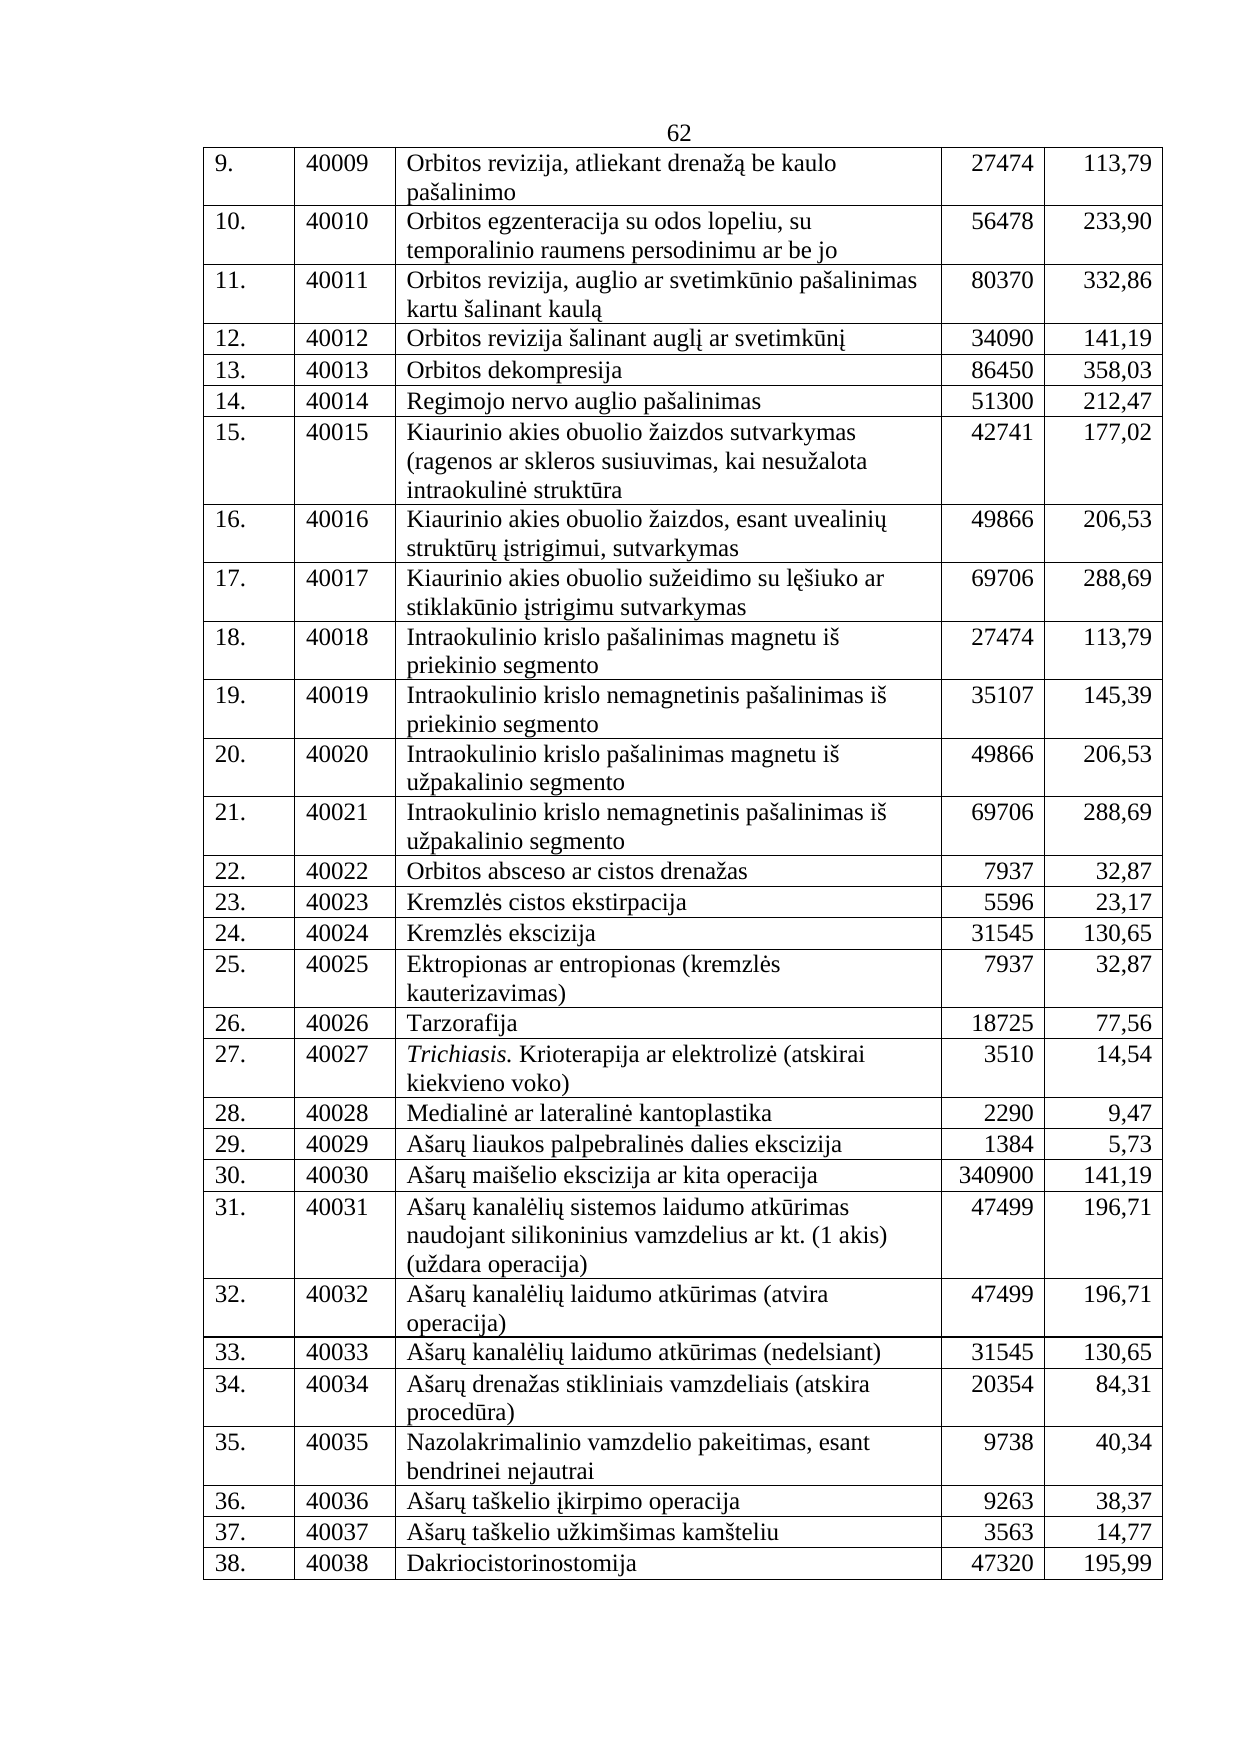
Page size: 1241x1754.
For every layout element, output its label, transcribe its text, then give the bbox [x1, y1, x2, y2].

table_cell Intraokulinio krislo nemagnetinis pašalinimas iš priekinio segmento [396, 680, 941, 738]
table_cell 38. [204, 1548, 294, 1578]
table_cell 40014 [295, 386, 395, 416]
table_cell 9,47 [1045, 1098, 1162, 1128]
table_cell 145,39 [1045, 680, 1162, 738]
table_cell 40034 [295, 1369, 395, 1426]
table_cell 36. [204, 1486, 294, 1516]
table_cell [1163, 1128, 1240, 1159]
table_cell 77,56 [1045, 1008, 1162, 1038]
table_cell Tarzorafija [396, 1008, 941, 1038]
table_cell Orbitos dekompresija [396, 355, 941, 385]
table_cell Kremzlės cistos ekstirpacija [396, 887, 941, 917]
table_cell [1163, 416, 1240, 503]
table_cell 14,77 [1045, 1517, 1162, 1547]
table_cell 15. [204, 417, 294, 503]
table_cell 21. [204, 797, 294, 855]
table_cell 177,02 [1045, 417, 1162, 503]
table_cell [1163, 1191, 1240, 1278]
table_cell Kiaurinio akies obuolio sužeidimo su lęšiuko ar stiklakūnio įstrigimu sutvarkymas [396, 563, 941, 621]
table_cell 1384 [942, 1129, 1044, 1159]
table_cell 24. [204, 918, 294, 948]
table_cell 9738 [942, 1427, 1044, 1485]
table_cell 18. [204, 622, 294, 679]
table_cell 40025 [295, 950, 395, 1007]
table_cell Orbitos egzenteracija su odos lopeliu, su temporalinio raumens persodinimu ar be jo [396, 206, 941, 264]
table_cell Intraokulinio krislo pašalinimas magnetu iš užpakalinio segmento [396, 739, 941, 796]
table_cell 40019 [295, 680, 395, 738]
table_cell 7937 [942, 856, 1044, 886]
table_cell 3510 [942, 1039, 1044, 1097]
table_cell 69706 [942, 563, 1044, 621]
table_cell [1163, 1097, 1240, 1128]
table_cell 130,65 [1045, 918, 1162, 948]
table_cell 80370 [942, 265, 1044, 322]
table_cell 40012 [295, 324, 395, 354]
table_cell 31545 [942, 918, 1044, 948]
table_cell Kremzlės ekscizija [396, 918, 941, 948]
table_cell Orbitos revizija šalinant auglį ar svetimkūnį [396, 324, 941, 354]
table_cell 17. [204, 563, 294, 621]
table_cell 47320 [942, 1548, 1044, 1578]
table_cell 40033 [295, 1338, 395, 1368]
table_cell [1163, 147, 1240, 205]
table_cell 51300 [942, 386, 1044, 416]
table_cell 196,71 [1045, 1192, 1162, 1278]
table_cell 332,86 [1045, 265, 1162, 322]
table_cell 20354 [942, 1369, 1044, 1426]
table_cell Orbitos revizija, atliekant drenažą be kaulo pašalinimo [396, 148, 941, 205]
table_cell 358,03 [1045, 355, 1162, 385]
table_cell Kiaurinio akies obuolio žaizdos, esant uvealinių struktūrų įstrigimui, sutvarkymas [396, 505, 941, 562]
table_cell [1163, 1038, 1240, 1097]
table_cell 19. [204, 680, 294, 738]
table_cell 40037 [295, 1517, 395, 1547]
table_cell 42741 [942, 417, 1044, 503]
table_cell 40021 [295, 797, 395, 855]
table_cell 206,53 [1045, 739, 1162, 796]
table_cell 56478 [942, 206, 1044, 264]
table_cell 3563 [942, 1517, 1044, 1547]
table_cell [1163, 886, 1240, 917]
table_cell 2290 [942, 1098, 1044, 1128]
table_cell 9263 [942, 1486, 1044, 1516]
table_cell 27474 [942, 622, 1044, 679]
table_cell [1163, 1516, 1240, 1547]
table_cell Intraokulinio krislo pašalinimas magnetu iš priekinio segmento [396, 622, 941, 679]
table_cell 37. [204, 1517, 294, 1547]
table_cell 40016 [295, 505, 395, 562]
table_cell 7937 [942, 950, 1044, 1007]
table_cell [1163, 949, 1240, 1007]
table_cell Ašarų taškelio įkirpimo operacija [396, 1486, 941, 1516]
table_cell 340900 [942, 1160, 1044, 1191]
table_cell 49866 [942, 505, 1044, 562]
table_cell Kiaurinio akies obuolio žaizdos sutvarkymas (ragenos ar skleros susiuvimas, kai nesužalota intraokulinė struktūra [396, 417, 941, 503]
table_cell 40027 [295, 1039, 395, 1097]
table_cell 20. [204, 739, 294, 796]
table_cell 141,19 [1045, 324, 1162, 354]
table_cell 11. [204, 265, 294, 322]
table_cell Dakriocistorinostomija [396, 1548, 941, 1578]
table_cell 31. [204, 1192, 294, 1278]
table_cell 212,47 [1045, 386, 1162, 416]
table_cell 27474 [942, 148, 1044, 205]
table_cell [1163, 264, 1240, 322]
table_cell 23. [204, 887, 294, 917]
table_cell Trichiasis. Krioterapija ar elektrolizė (atskirai kiekvieno voko) [396, 1039, 941, 1097]
table_cell [1163, 385, 1240, 416]
table_cell 40,34 [1045, 1427, 1162, 1485]
table_cell 40017 [295, 563, 395, 621]
table_cell Ašarų kanalėlių sistemos laidumo atkūrimas naudojant silikoninius vamzdelius ar kt. (1 akis) (uždara operacija) [396, 1192, 941, 1278]
table_cell 27. [204, 1039, 294, 1097]
table_cell Ašarų kanalėlių laidumo atkūrimas (atvira operacija) [396, 1279, 941, 1336]
table_cell 28. [204, 1098, 294, 1128]
table_cell 26. [204, 1008, 294, 1038]
table_cell [1163, 1278, 1240, 1336]
table_cell 31545 [942, 1338, 1044, 1368]
table_cell 30. [204, 1160, 294, 1191]
table_cell 13. [204, 355, 294, 385]
table_cell 40010 [295, 206, 395, 264]
table_cell 18725 [942, 1008, 1044, 1038]
table_cell 195,99 [1045, 1548, 1162, 1578]
table_cell [1163, 1159, 1240, 1191]
table_cell [1163, 504, 1240, 562]
table_cell [1163, 738, 1240, 796]
table_cell 288,69 [1045, 563, 1162, 621]
table_cell [1163, 1336, 1240, 1368]
table_cell 35107 [942, 680, 1044, 738]
table_cell [1163, 679, 1240, 738]
table_cell [1163, 1368, 1240, 1426]
table_cell 40015 [295, 417, 395, 503]
table_cell 29. [204, 1129, 294, 1159]
table_cell [1163, 205, 1240, 264]
table_cell 40026 [295, 1008, 395, 1038]
table_cell 5,73 [1045, 1129, 1162, 1159]
table_cell Ašarų liaukos palpebralinės dalies ekscizija [396, 1129, 941, 1159]
table_cell 38,37 [1045, 1486, 1162, 1516]
table_cell 10. [204, 206, 294, 264]
table_cell 14,54 [1045, 1039, 1162, 1097]
table_cell [1163, 562, 1240, 621]
table_cell Ektropionas ar entropionas (kremzlės kauterizavimas) [396, 950, 941, 1007]
table_cell 32,87 [1045, 950, 1162, 1007]
table_cell 40035 [295, 1427, 395, 1485]
table_cell 40013 [295, 355, 395, 385]
table_cell 12. [204, 324, 294, 354]
table_cell 84,31 [1045, 1369, 1162, 1426]
table_cell 25. [204, 950, 294, 1007]
table_cell 113,79 [1045, 622, 1162, 679]
table_cell 196,71 [1045, 1279, 1162, 1336]
table_cell 34090 [942, 324, 1044, 354]
table_cell Orbitos revizija, auglio ar svetimkūnio pašalinimas kartu šalinant kaulą [396, 265, 941, 322]
table_cell 22. [204, 856, 294, 886]
table_cell 40023 [295, 887, 395, 917]
table_cell 16. [204, 505, 294, 562]
table_cell [1163, 855, 1240, 886]
table_cell 32,87 [1045, 856, 1162, 886]
table_cell 47499 [942, 1279, 1044, 1336]
table_cell 33. [204, 1338, 294, 1368]
table_cell 40029 [295, 1129, 395, 1159]
table_cell 113,79 [1045, 148, 1162, 205]
table_cell 32. [204, 1279, 294, 1336]
table_cell [1163, 1485, 1240, 1516]
table_cell Regimojo nervo auglio pašalinimas [396, 386, 941, 416]
table_cell Ašarų maišelio ekscizija ar kita operacija [396, 1160, 941, 1191]
table_cell 40011 [295, 265, 395, 322]
table_cell [1163, 323, 1240, 354]
table_cell [1163, 354, 1240, 385]
table_cell 233,90 [1045, 206, 1162, 264]
table_cell Ašarų taškelio užkimšimas kamšteliu [396, 1517, 941, 1547]
table_cell Ašarų kanalėlių laidumo atkūrimas (nedelsiant) [396, 1338, 941, 1368]
table_cell Ašarų drenažas stikliniais vamzdeliais (atskira procedūra) [396, 1369, 941, 1426]
table_cell Nazolakrimalinio vamzdelio pakeitimas, esant bendrinei nejautrai [396, 1427, 941, 1485]
table_cell 49866 [942, 739, 1044, 796]
table_cell 40022 [295, 856, 395, 886]
table_cell 5596 [942, 887, 1044, 917]
table_cell 40032 [295, 1279, 395, 1336]
table_cell 40038 [295, 1548, 395, 1578]
table_cell 34. [204, 1369, 294, 1426]
table_cell [1163, 1547, 1240, 1578]
table_cell 40018 [295, 622, 395, 679]
table_cell 23,17 [1045, 887, 1162, 917]
table_cell 40031 [295, 1192, 395, 1278]
table_cell [1163, 1426, 1240, 1485]
table_cell 141,19 [1045, 1160, 1162, 1191]
table_cell 206,53 [1045, 505, 1162, 562]
table_cell 35. [204, 1427, 294, 1485]
table_cell 40009 [295, 148, 395, 205]
table_cell 9. [204, 148, 294, 205]
table_cell 40024 [295, 918, 395, 948]
table_cell 40030 [295, 1160, 395, 1191]
table_cell 47499 [942, 1192, 1044, 1278]
table_cell Orbitos absceso ar cistos drenažas [396, 856, 941, 886]
table_cell 40028 [295, 1098, 395, 1128]
table_cell [1163, 1007, 1240, 1038]
table_cell Medialinė ar lateralinė kantoplastika [396, 1098, 941, 1128]
table_cell 14. [204, 386, 294, 416]
table_cell 288,69 [1045, 797, 1162, 855]
table_cell 86450 [942, 355, 1044, 385]
table_cell [1163, 917, 1240, 948]
table_cell [1163, 796, 1240, 855]
table_cell 130,65 [1045, 1338, 1162, 1368]
table_cell Intraokulinio krislo nemagnetinis pašalinimas iš užpakalinio segmento [396, 797, 941, 855]
table_cell 69706 [942, 797, 1044, 855]
table_cell 40036 [295, 1486, 395, 1516]
table_cell [1163, 621, 1240, 679]
table_cell 40020 [295, 739, 395, 796]
